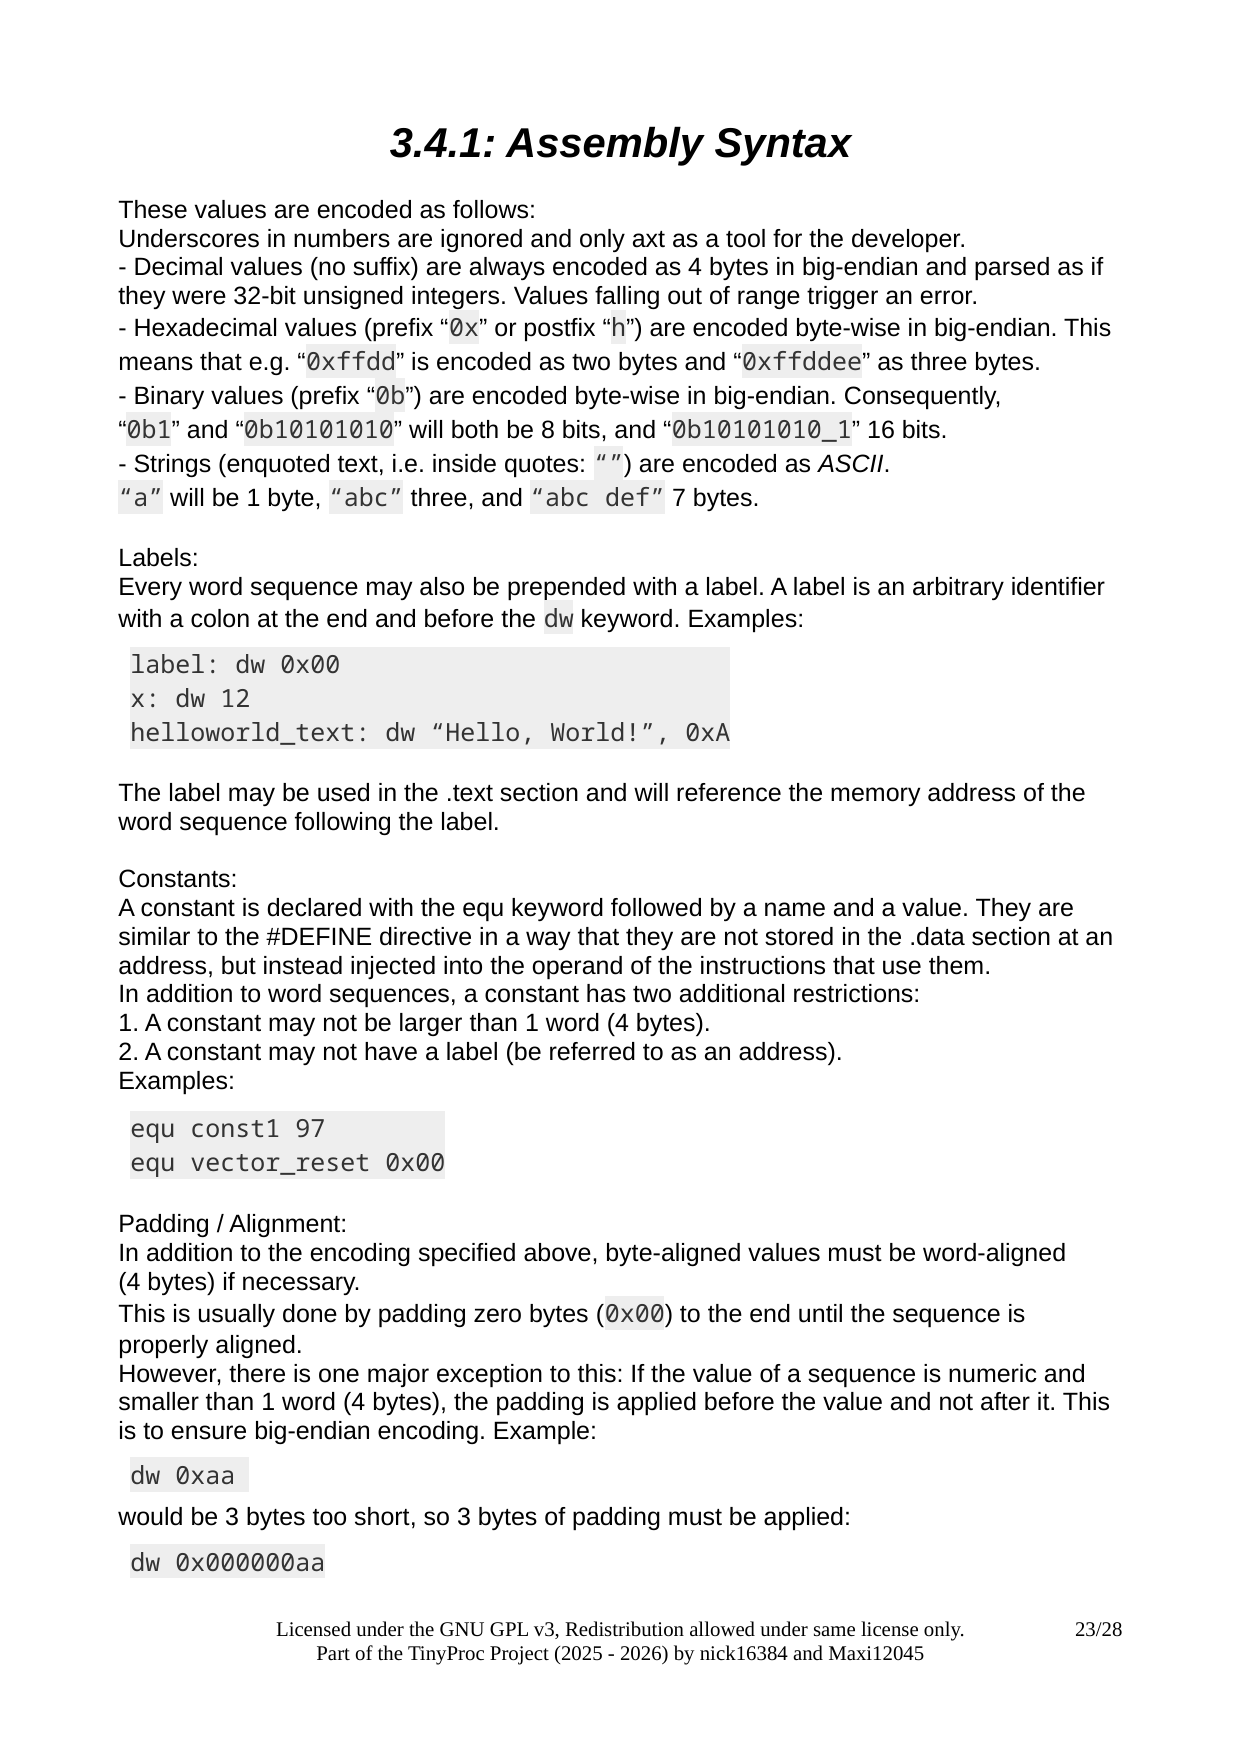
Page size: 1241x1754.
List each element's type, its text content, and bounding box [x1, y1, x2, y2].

text label: dw 0x00 [130, 647, 730, 681]
text (4 bytes) if necessary. [118, 1267, 1122, 1296]
text - Hexadecimal values (prefix “0x” or postfix “h”) are encoded byte-wise in big-endian. This means that e.g. “0xffdd” is encoded as two bytes and “0xffddee” as three bytes. [118, 310, 1122, 378]
text However, there is one major exception to this: If the value of a sequence is numeric and smaller than 1 word (4 bytes), the padding is applied before the value and not after it. This is to ensure big-endian encoding. Example: [118, 1358, 1122, 1445]
text In addition to the encoding specified above, byte-aligned values must be word-aligned [118, 1238, 1122, 1267]
text Constants: [118, 864, 1122, 893]
text The label may be used in the .text section and will reference the memory address of the word sequence following the label. [118, 778, 1122, 836]
text In addition to word sequences, a constant has two additional restrictions: [118, 979, 1122, 1008]
text 1. A constant may not be larger than 1 word (4 bytes). [118, 1008, 1122, 1037]
text “a” will be 1 byte, “abc” three, and “abc def” 7 bytes. [118, 480, 1122, 514]
text helloworld_text: dw “Hello, World!”, 0xA [130, 715, 730, 749]
text Labels: [118, 543, 1122, 572]
text - Decimal values (no suffix) are always encoded as 4 bytes in big-endian and parsed as if [118, 252, 1122, 281]
text x: dw 12 [130, 681, 730, 715]
text “0b1” and “0b10101010” will both be 8 bits, and “0b10101010_1” 16 bits. [118, 412, 1122, 446]
text A constant is declared with the equ keyword followed by a name and a value. They are similar to the #DEFINE directive in a way that they are not stored in the .data section at an address, but instead injected into the operand of the instructions that use them. [118, 893, 1122, 979]
text would be 3 bytes too short, so 3 bytes of padding must be applied: [118, 1502, 1122, 1531]
text This is usually done by padding zero bytes (0x00) to the end until the sequence is properly aligned. [118, 1296, 1122, 1358]
text dw 0xaa [130, 1457, 249, 1492]
text Examples: [118, 1066, 1122, 1094]
text equ vector_reset 0x00 [130, 1145, 445, 1179]
text they were 32-bit unsigned integers. Values falling out of range trigger an error. [118, 281, 1122, 310]
text Underscores in numbers are ignored and only axt as a tool for the developer. [118, 223, 1122, 252]
text 3.4.1: Assembly Syntax [118, 118, 1122, 166]
text equ const1 97 [130, 1111, 445, 1145]
text Every word sequence may also be prepended with a label. A label is an arbitrary identifier with a colon at the end and before the dw keyword. Examples: [118, 572, 1122, 634]
text 2. A constant may not have a label (be referred to as an address). [118, 1037, 1122, 1066]
text - Binary values (prefix “0b”) are encoded byte-wise in big-endian. Consequently, [118, 378, 1122, 412]
text dw 0x000000aa [130, 1544, 325, 1578]
text Padding / Alignment: [118, 1209, 1122, 1238]
text These values are encoded as follows: [118, 195, 1122, 223]
text - Strings (enquoted text, i.e. inside quotes: “”) are encoded as ASCII. [118, 446, 1122, 480]
